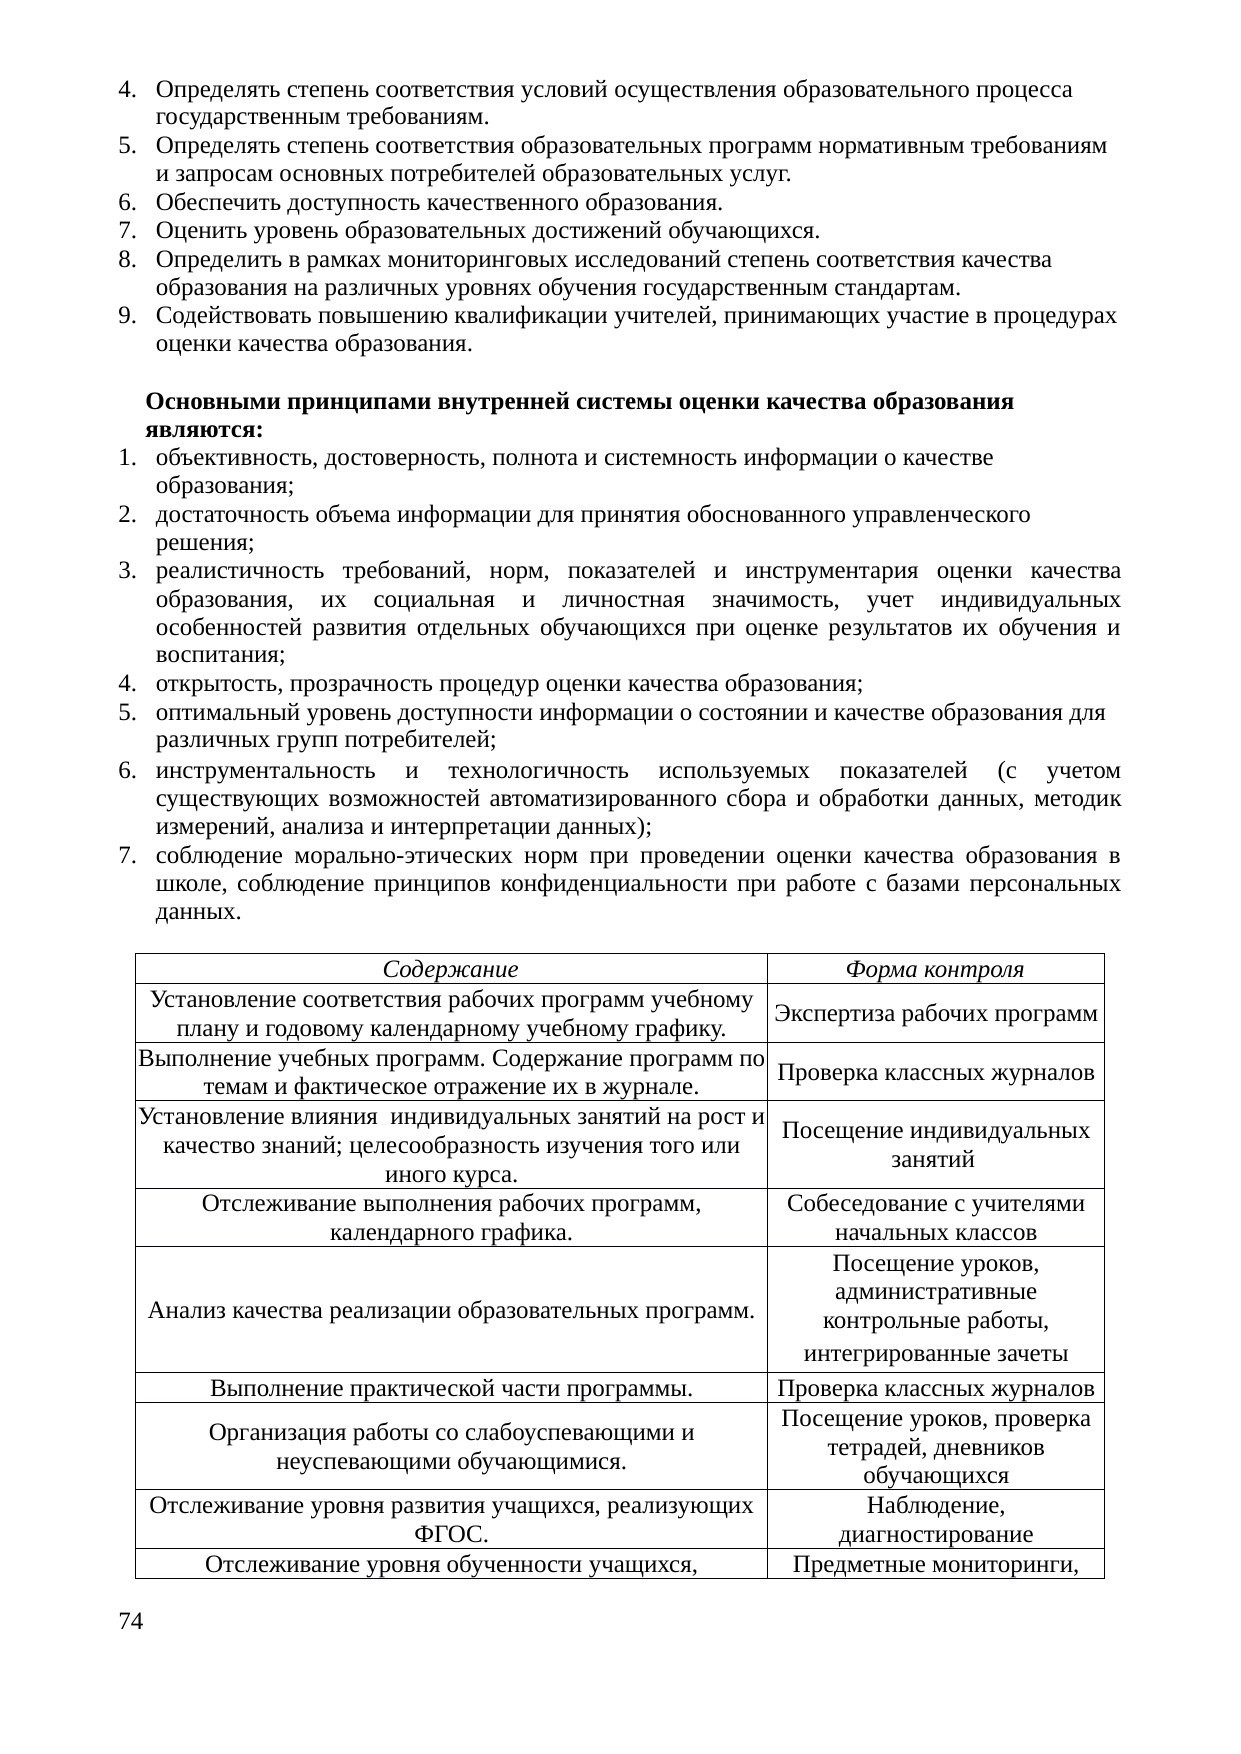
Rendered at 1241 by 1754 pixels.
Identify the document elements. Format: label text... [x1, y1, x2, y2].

table_cell Анализ качества реализации образовательных программ. [136, 1247, 767, 1372]
list открытость, прозрачность процедур оценки качества образования; [118, 668, 1122, 697]
table_cell Посещение уроков, административные контрольные работы, интегрированные зачеты [768, 1247, 1104, 1372]
table_cell Экспертиза рабочих программ [768, 984, 1104, 1042]
text Основными принципами внутренней системы оценки качества образования являются: [145, 387, 1122, 442]
list Определить в рамках мониторинговых исследований степень соответствия качества образования на различных уровнях обучения государственным стандартам. [118, 245, 1122, 301]
table_cell Выполнение практической части программы. [136, 1373, 767, 1402]
table_cell Посещение уроков, проверка тетрадей, дневников обучающихся [768, 1403, 1104, 1489]
list инструментальность и технологичность используемых показателей (с учетом существующих возможностей автоматизированного сбора и обработки данных, методик измерений, анализа и интерпретации данных); [118, 756, 1122, 840]
list Оценить уровень образовательных достижений обучающихся. [118, 215, 1122, 244]
table_cell Организация работы со слабоуспевающими и неуспевающими обучающимися. [136, 1403, 767, 1489]
table_cell Выполнение учебных программ. Содержание программ по темам и фактическое отражение их в журнале. [136, 1043, 767, 1100]
table_cell Собеседование с учителями начальных классов [768, 1189, 1104, 1246]
table_cell Наблюдение, диагностирование [768, 1490, 1104, 1548]
table_header Форма контроля [768, 954, 1104, 983]
table_header Содержание [136, 954, 767, 983]
table_cell Проверка классных журналов [768, 1043, 1104, 1100]
table_cell Посещение индивидуальных занятий [768, 1101, 1104, 1187]
table_cell Отслеживание уровня обученности учащихся, [136, 1549, 767, 1577]
table_cell Установление влияния индивидуальных занятий на рост и качество знаний; целесообразность изучения того или иного курса. [136, 1101, 767, 1187]
list достаточность объема информации для принятия обоснованного управленческого решения; [118, 500, 1122, 555]
list оптимальный уровень доступности информации о состоянии и качестве образования для различных групп потребителей; [118, 698, 1122, 753]
list Содействовать повышению квалификации учителей, принимающих участие в процедурах оценки качества образования. [118, 302, 1120, 357]
list реалистичность требований, норм, показателей и инструментария оценки качества образования, их социальная и личностная значимость, учет индивидуальных особенностей развития отдельных обучающихся при оценке результатов их обучения и воспитания; [118, 557, 1122, 668]
table_cell Отслеживание уровня развития учащихся, реализующих ФГОС. [136, 1490, 767, 1548]
list соблюдение морально-этических норм при проведении оценки качества образования в школе, соблюдение принципов конфиденциальности при работе с базами персональных данных. [118, 841, 1122, 924]
table_cell Предметные мониторинги, [768, 1549, 1104, 1577]
list объективность, достоверность, полнота и системность информации о качестве образования; [118, 444, 1122, 499]
list Обеспечить доступность качественного образования. [118, 187, 1122, 215]
table_cell Отслеживание выполнения рабочих программ, календарного графика. [136, 1189, 767, 1246]
list Определять степень соответствия образовательных программ нормативным требованиям и запросам основных потребителей образовательных услуг. [118, 131, 1122, 187]
table_cell Установление соответствия рабочих программ учебному плану и годовому календарному учебному графику. [136, 984, 767, 1042]
table_cell Проверка классных журналов [768, 1373, 1104, 1402]
list Определять степень соответствия условий осуществления образовательного процесса государственным требованиям. [118, 75, 1122, 130]
